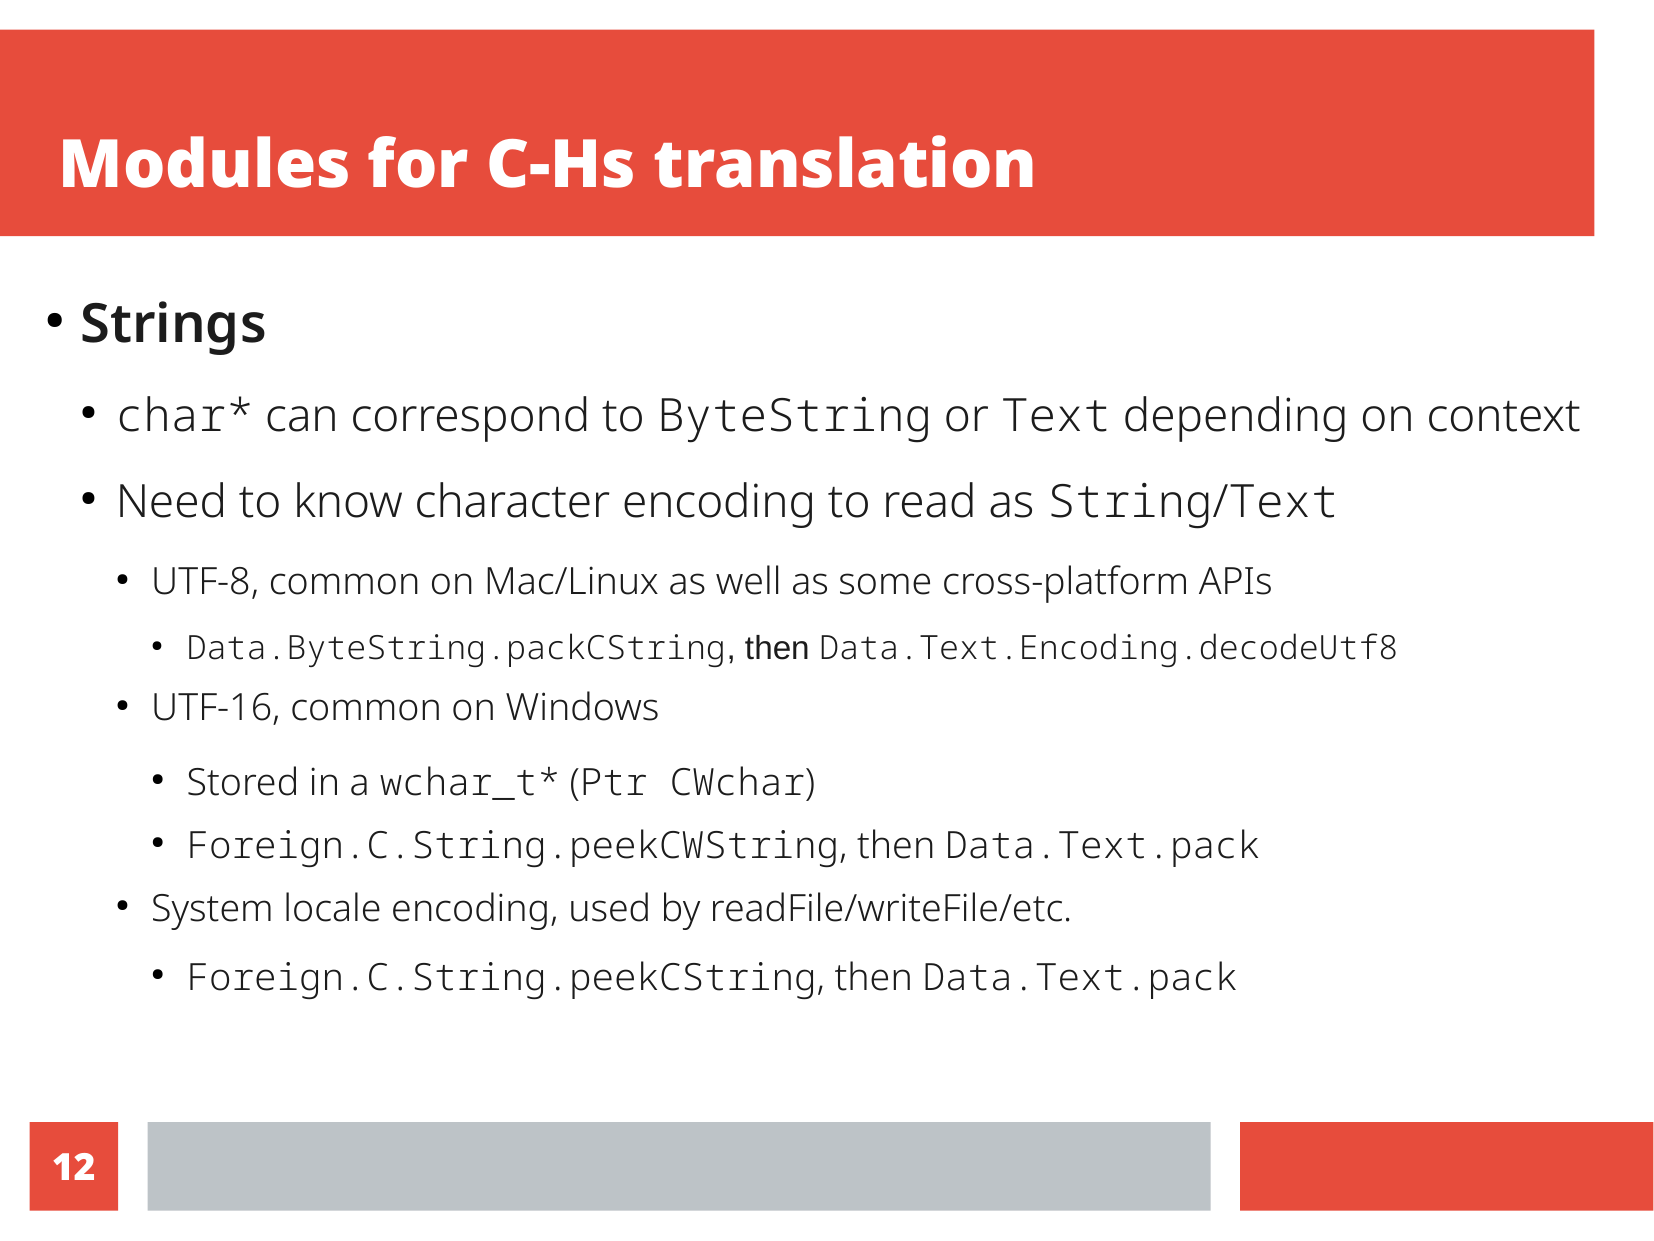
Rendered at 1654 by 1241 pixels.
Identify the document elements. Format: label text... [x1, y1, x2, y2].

list Strings char* can correspond to ByteString or Text depending on context Need to know character encoding to read as String/Text UTF-8, common on Mac/Linux as well as some cross-platform APIs Data.ByteString.packCString, then Data.Text.Encoding.decodeUtf8 UTF-16, common on Windows Stored in a wchar_t* (Ptr CWchar) Foreign.C.String.peekCWString, then Data.Text.pack System locale encoding, used by readFile/writeFile/etc. Foreign.C.String.peekCString, then Data.Text.pack [45, 285, 1606, 1066]
title Modules for C-Hs translation [59, 59, 1595, 207]
